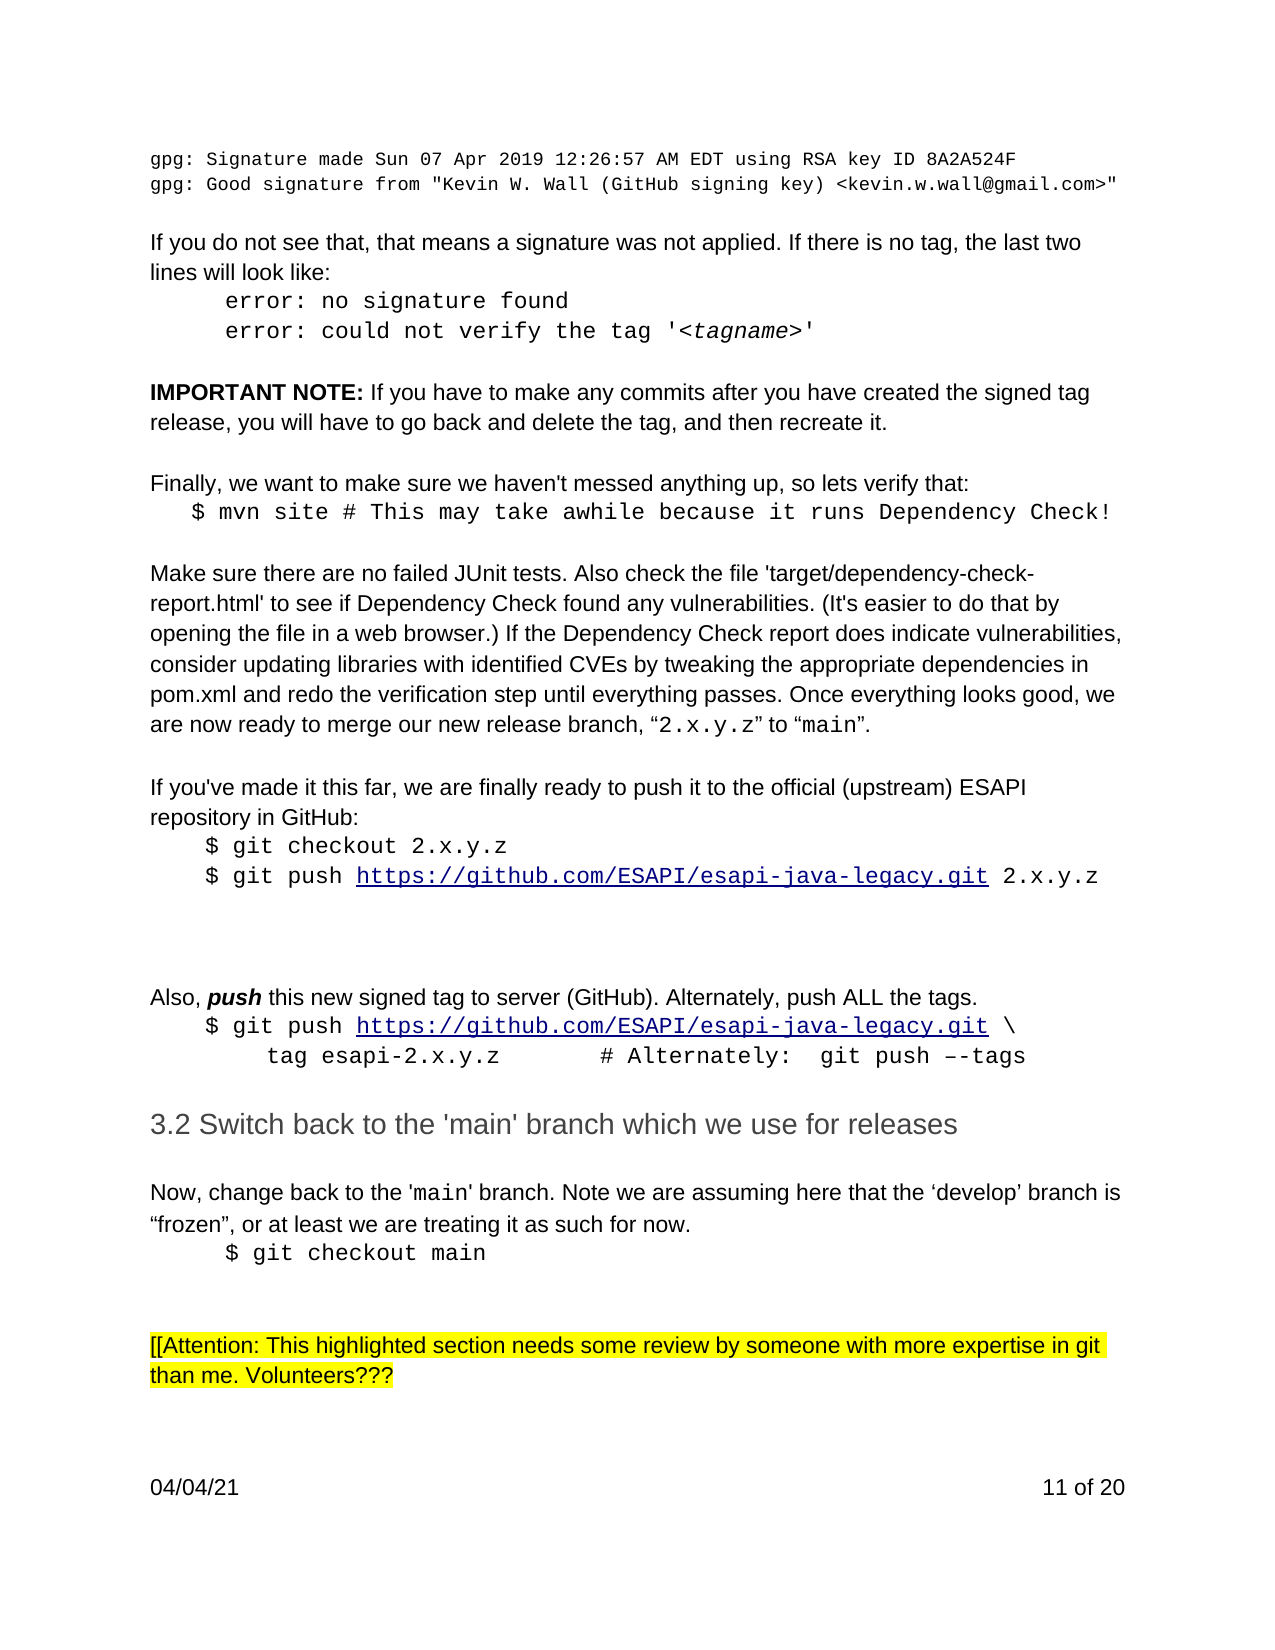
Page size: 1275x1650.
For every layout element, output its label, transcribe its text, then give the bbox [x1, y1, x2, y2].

text tag esapi-2.x.y.z # Alternately: git push –-tags [225, 1044, 1125, 1070]
text error: could not verify the tag '<tagname>' [225, 319, 1125, 345]
text Now, change back to the 'main' branch. Note we are assuming here that the ‘develop’ branch is “frozen”, or at least we are treating it as such for now. [150, 1179, 1125, 1238]
text $ git checkout main [225, 1242, 1125, 1267]
text $ git push https://github.com/ESAPI/esapi-java-legacy.git 2.x.y.z [150, 864, 1125, 890]
text $ git push https://github.com/ESAPI/esapi-java-legacy.git \ [150, 1014, 1125, 1040]
text Also, push this new signed tag to server (GitHub). Alternately, push ALL the tags. [150, 984, 1125, 1010]
text If you do not see that, that means a signature was not applied. If there is no tag, the last two lines will look like: [150, 229, 1125, 286]
text gpg: Signature made Sun 07 Apr 2019 12:26:57 AM EDT using RSA key ID 8A2A524F [150, 150, 1125, 171]
text error: no signature found [225, 289, 1125, 315]
text $ git checkout 2.x.y.z [150, 834, 1125, 860]
text Finally, we want to make sure we haven't messed anything up, so lets verify that: [150, 470, 1125, 496]
text [[Attention: This highlighted section needs some review by someone with more expertise in git than me. Volunteers??? [150, 1332, 1125, 1388]
text gpg: Good signature from "Kevin W. Wall (GitHub signing key) <kevin.w.wall@gmail.com>" [150, 174, 1125, 196]
text IMPORTANT NOTE: If you have to make any commits after you have created the signed tag release, you will have to go back and delete the tag, and then recreate it. [150, 379, 1125, 436]
text If you've made it this far, we are finally ready to push it to the official (upstream) ESAPI repository in GitHub: [150, 774, 1125, 830]
text $ mvn site # This may take awhile because it runs Dependency Check! [150, 500, 1125, 526]
subtitle Switch back to the 'main' branch which we use for releases [150, 1107, 1125, 1141]
text Make sure there are no failed JUnit tests. Also check the file 'target/dependency-check-report.html' to see if Dependency Check found any vulnerabilities. (It's easier to do that by opening the file in a web browser.) If the Dependency Check report does indicate vulnerabilities, consider updating libraries with identified CVEs by tweaking the appropriate dependencies in pom.xml and redo the verification step until everything passes. Once everything looks good, we are now ready to merge our new release branch, “2.x.y.z” to “main”. [150, 560, 1125, 739]
